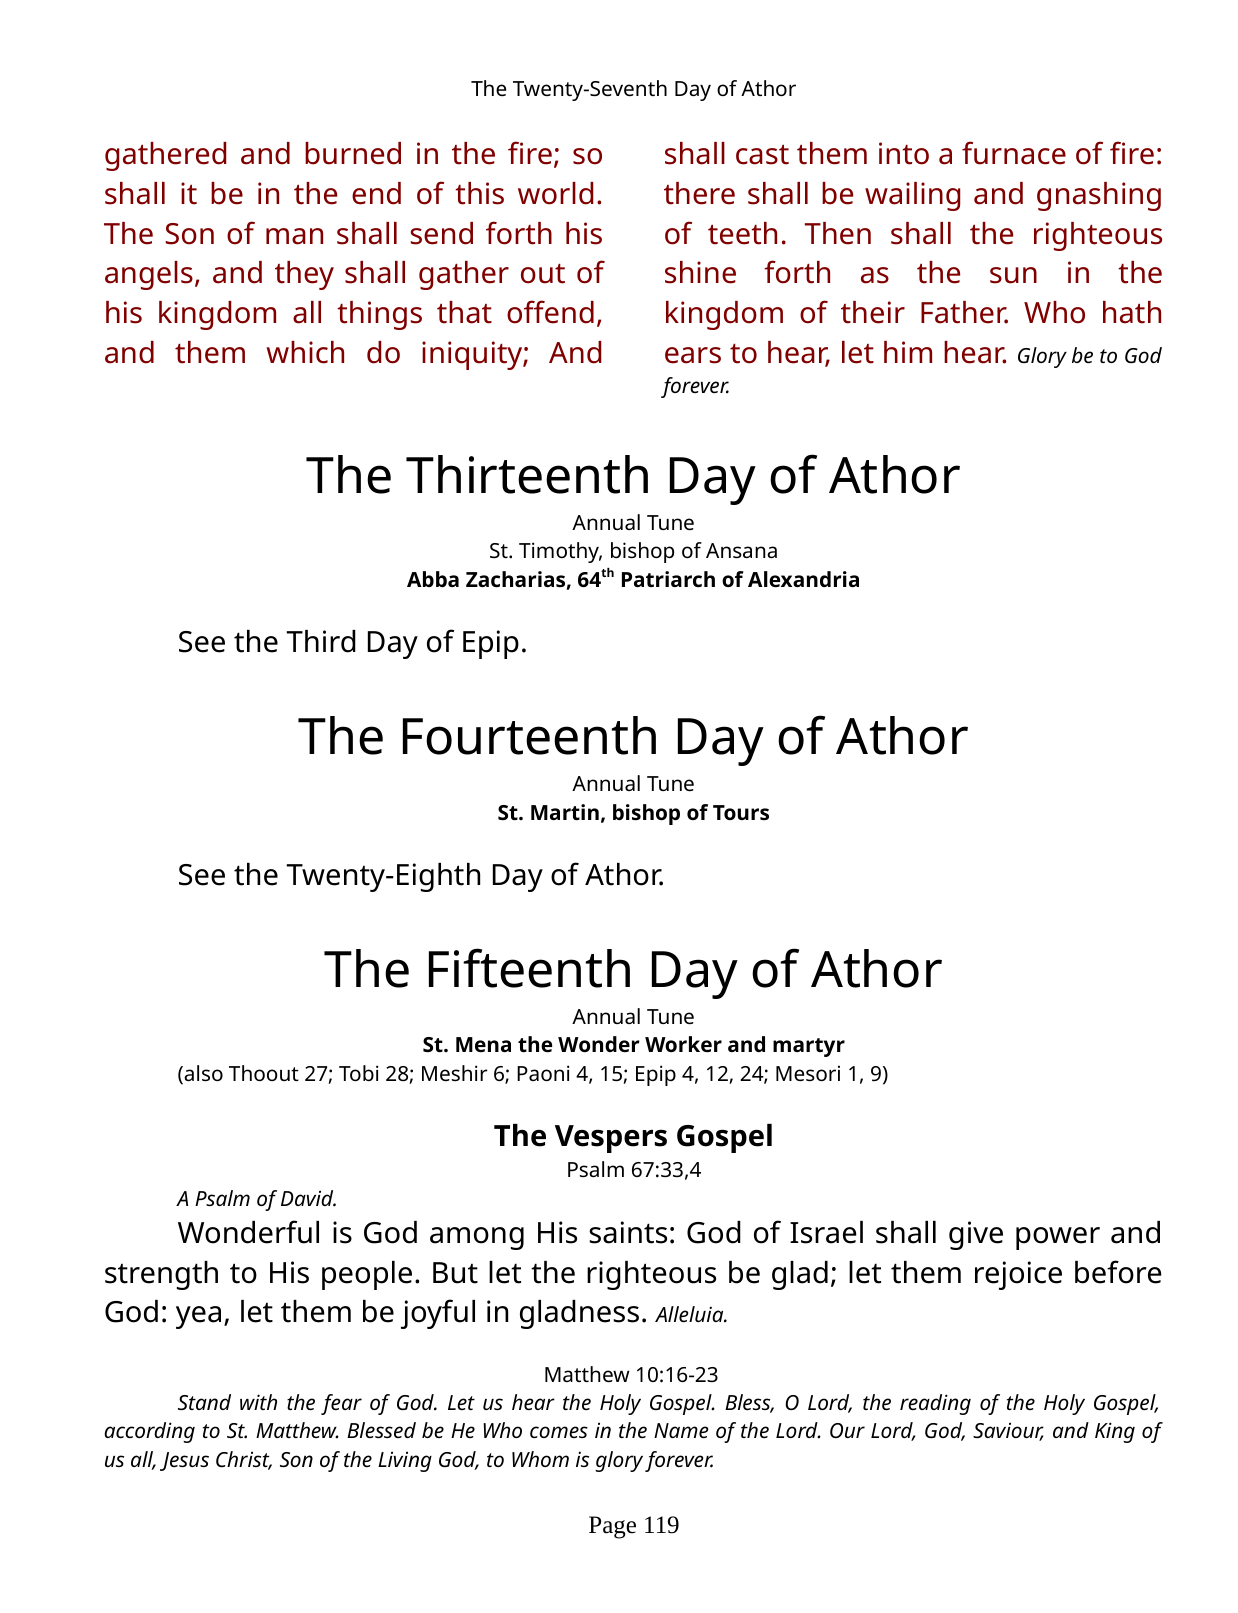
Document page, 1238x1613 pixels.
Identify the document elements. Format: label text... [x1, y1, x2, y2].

text See the Twenty-Eighth Day of Athor. [103, 854, 1164, 894]
text See the Third Day of Epip. [103, 622, 1164, 661]
text St. Martin, bishop of Tours [103, 798, 1164, 826]
text The Fourteenth Day of Athor [103, 701, 1164, 769]
text Annual Tune [103, 508, 1164, 536]
text A Psalm of David. [103, 1184, 1164, 1212]
text The Thirteenth Day of Athor [103, 440, 1164, 508]
text St. Timothy, bishop of Ansana [103, 536, 1164, 565]
text The Twenty-Seventh Day of Athor [102, 74, 1165, 102]
text Annual Tune [103, 769, 1164, 798]
text Wonderful is God among His saints: God of Israel shall give power and strength to His people. But let the righteous be glad; let them rejoice before God: yea, let them be joyful in gladness. Alleluia. [103, 1212, 1164, 1331]
text The Vespers Gospel [103, 1116, 1164, 1155]
text Annual Tune [103, 1002, 1164, 1030]
text The Fifteenth Day of Athor [103, 934, 1164, 1002]
text (also Thoout 27; Tobi 28; Meshir 6; Paoni 4, 15; Epip 4, 12, 24; Mesori 1, 9) [103, 1059, 1164, 1087]
text Matthew 10:16-23 [103, 1360, 1164, 1388]
text Psalm 67:33,4 [103, 1155, 1164, 1184]
text Abba Zacharias, 64th Patriarch of Alexandria [103, 565, 1164, 593]
text Stand with the fear of God. Let us hear the Holy Gospel. Bless, O Lord, the reading of the Holy Gospel, according to St. Matthew. Blessed be He Who comes in the Name of the Lord. Our Lord, God, Saviour, and King of us all, Jesus Christ, Son of the Living God, to Whom is glory forever. [103, 1388, 1164, 1473]
text St. Mena the Wonder Worker and martyr [103, 1030, 1164, 1059]
text shall cast them into a furnace of fire: there shall be wailing and gnashing of teeth. Then shall the righteous shine forth as the sun in the kingdom of their Father. Who hath ears to hear, let him hear. Glory be to God forever. [663, 133, 1164, 400]
text gathered and burned in the fire; so shall it be in the end of this world. The Son of man shall send forth his angels, and they shall gather out of his kingdom all things that offend, and them which do iniquity; And [103, 133, 604, 372]
